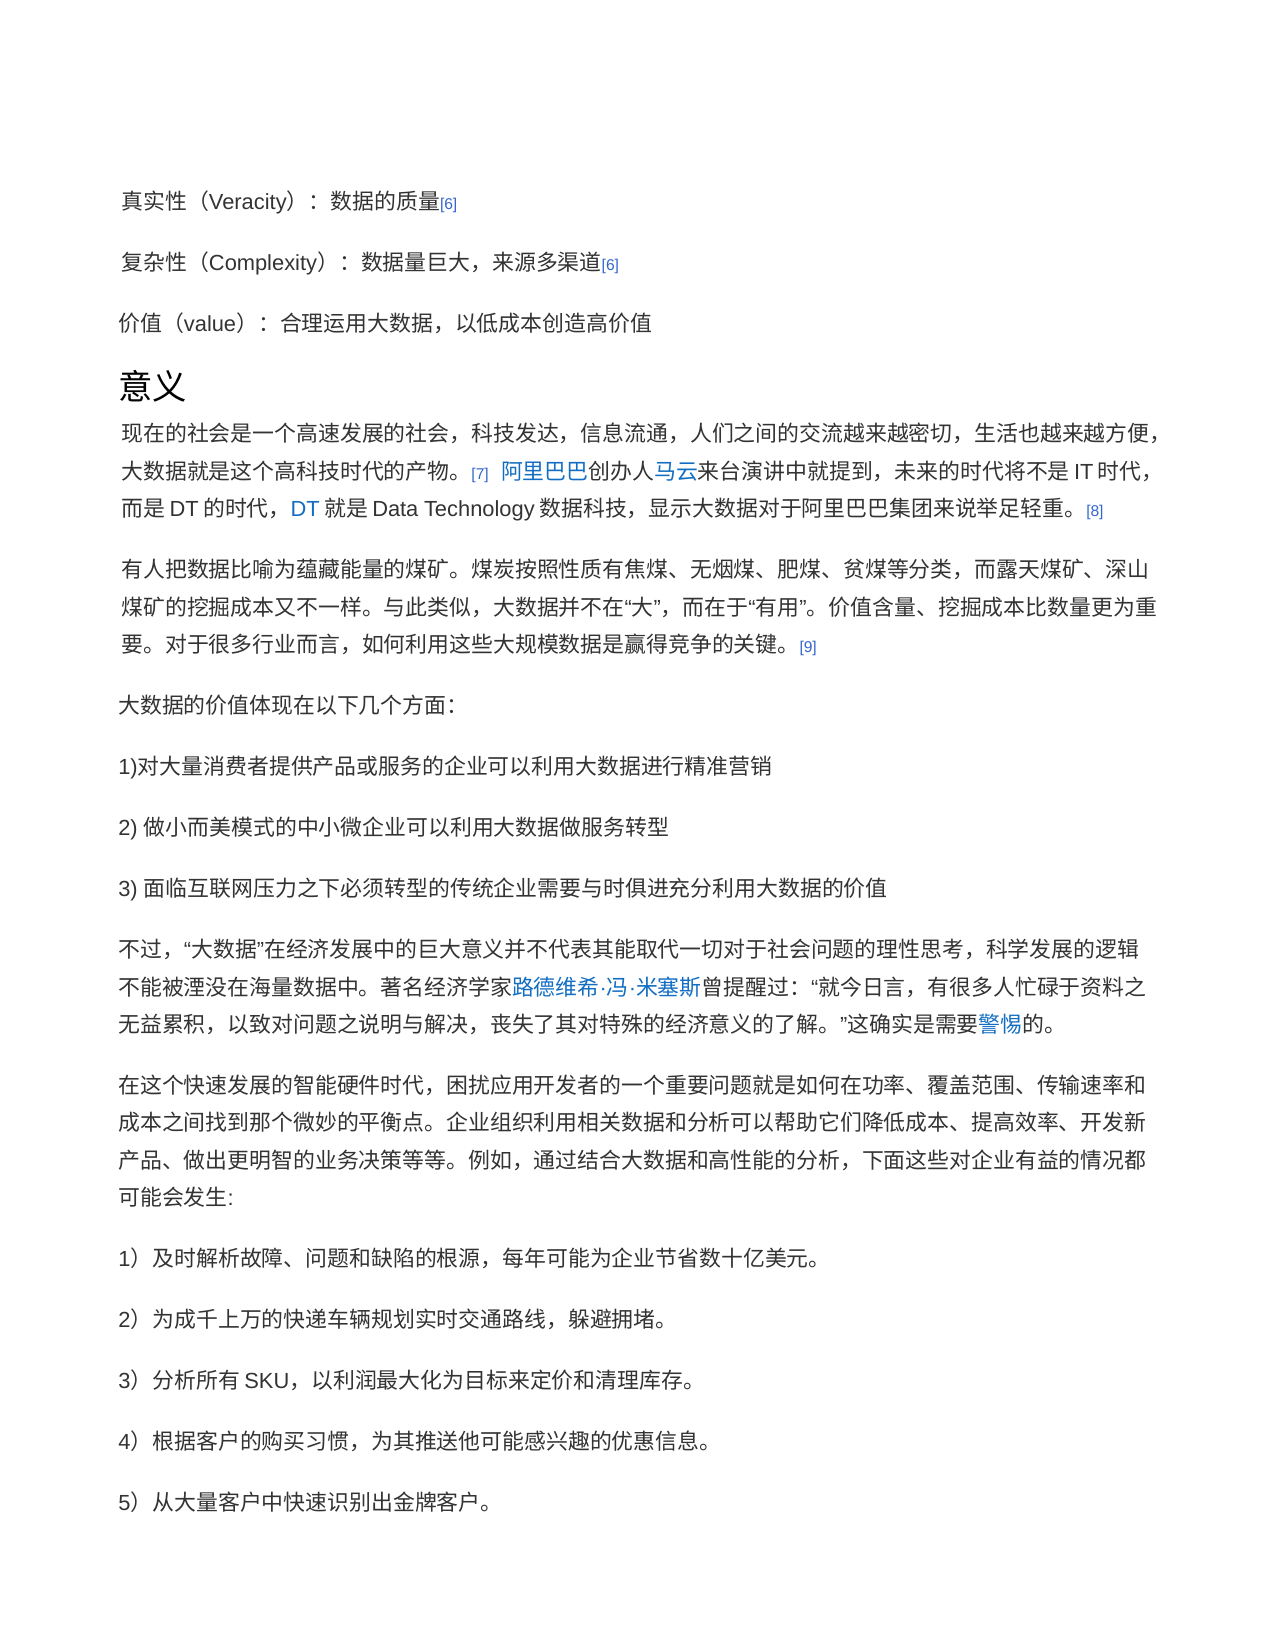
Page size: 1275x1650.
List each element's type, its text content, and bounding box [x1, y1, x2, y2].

list 1)对大量消费者提供产品或服务的企业可以利用大数据进行精准营销 [118, 742, 1157, 779]
list 3）分析所有SKU，以利润最大化为目标来定价和清理库存。 [118, 1356, 1157, 1393]
list 有人把数据比喻为蕴藏能量的煤矿。煤炭按照性质有焦煤、无烟煤、肥煤、贫煤等分类，而露天煤矿、深山煤矿的挖掘成本又不一样。与此类似，大数据并不在“大”，而在于“有用”。价值含量、挖掘成本比数量更为重要。对于很多行业而言，如何利用这些大规模数据是赢得竞争的关键。[9] [121, 545, 1157, 657]
list 复杂性（Complexity）：数据量巨大，来源多渠道[6] [121, 237, 1157, 275]
list 在这个快速发展的智能硬件时代，困扰应用开发者的一个重要问题就是如何在功率、覆盖范围、传输速率和成本之间找到那个微妙的平衡点。企业组织利用相关数据和分析可以帮助它们降低成本、提高效率、开发新产品、做出更明智的业务决策等等。例如，通过结合大数据和高性能的分析，下面这些对企业有益的情况都可能会发生: [118, 1061, 1157, 1211]
list 1）及时解析故障、问题和缺陷的根源，每年可能为企业节省数十亿美元。 [118, 1234, 1157, 1271]
list 5）从大量客户中快速识别出金牌客户。 [118, 1478, 1157, 1515]
list 真实性（Veracity）：数据的质量[6] [121, 176, 1157, 214]
list 3) 面临互联网压力之下必须转型的传统企业需要与时俱进充分利用大数据的价值 [118, 864, 1157, 901]
subtitle 意义 [118, 359, 1157, 409]
list 2）为成千上万的快递车辆规划实时交通路线，躲避拥堵。 [118, 1295, 1157, 1332]
list 价值（value）：合理运用大数据，以低成本创造高价值 [118, 298, 1157, 336]
list 现在的社会是一个高速发展的社会，科技发达，信息流通，人们之间的交流越来越密切，生活也越来越方便，大数据就是这个高科技时代的产物。[7] 阿里巴巴创办人马云来台演讲中就提到，未来的时代将不是IT时代，而是DT的时代，DT就是Data Technology数据科技，显示大数据对于阿里巴巴集团来说举足轻重。[8] [121, 409, 1157, 521]
list 4）根据客户的购买习惯，为其推送他可能感兴趣的优惠信息。 [118, 1417, 1157, 1454]
list 大数据的价值体现在以下几个方面： [118, 681, 1157, 718]
list 2) 做小而美模式的中小微企业可以利用大数据做服务转型 [118, 803, 1157, 840]
list 不过，“大数据”在经济发展中的巨大意义并不代表其能取代一切对于社会问题的理性思考，科学发展的逻辑不能被湮没在海量数据中。著名经济学家路德维希·冯·米塞斯曾提醒过：“就今日言，有很多人忙碌于资料之无益累积，以致对问题之说明与解决，丧失了其对特殊的经济意义的了解。”这确实是需要警惕的。 [118, 924, 1157, 1037]
